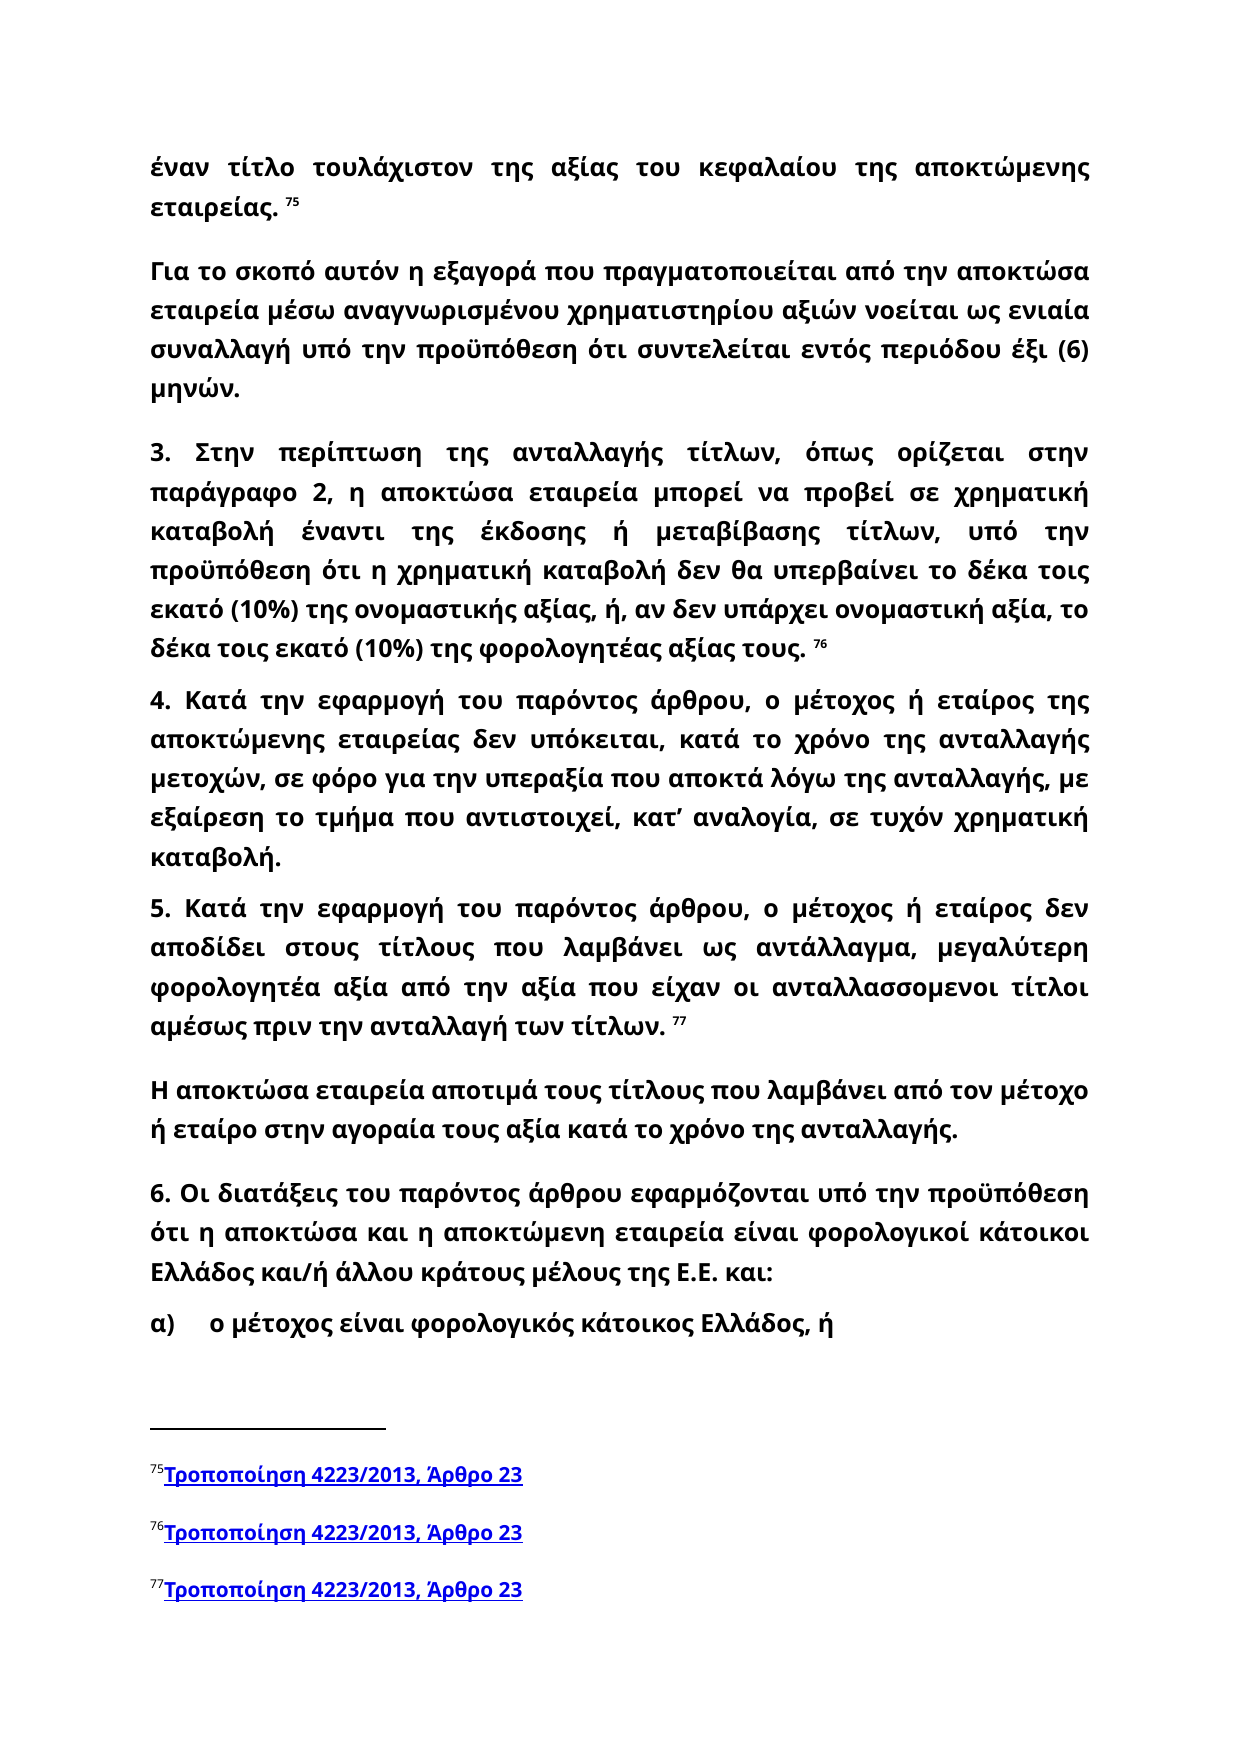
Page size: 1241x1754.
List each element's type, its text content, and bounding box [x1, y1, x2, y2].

text Η αποκτώσα εταιρεία αποτιμά τους τίτλους που λαμβάνει από τον μέτοχο ή εταίρο στην αγοραία τους αξία κατά το χρόνο της ανταλλαγής. [150, 1072, 1090, 1146]
text 5. Κατά την εφαρμογή του παρόντος άρθρου, ο μέτοχος ή εταίρος δεν αποδίδει στους τίτλους που λαμβάνει ως αντάλλαγμα, μεγαλύτερη φορολογητέα αξία από την αξία που είχαν οι ανταλλασσομενοι τίτλοι αμέσως πριν την ανταλλαγή των τίτλων. [150, 891, 1090, 1042]
text Για το σκοπό αυτόν η εξαγορά που πραγματοποιείται από την αποκτώσα εταιρεία μέσω αναγνωρισμένου χρηματιστηρίου αξιών νοείται ως ενιαία συναλλαγή υπό την προϋπόθεση ότι συντελείται εντός περιόδου έξι (6) μηνών. [150, 253, 1090, 405]
list α) ο μέτοχος είναι φορολογικός κάτοικος Ελλάδος, ή [150, 1306, 1090, 1340]
text Τροποποίηση 4223/2013, Άρθρο 23 [150, 1576, 1090, 1604]
text 6. Οι διατάξεις του παρόντος άρθρου εφαρμόζονται υπό την προϋπόθεση ότι η αποκτώσα και η αποκτώμενη εταιρεία είναι φορολογικοί κάτοικοι Ελλάδος και/ή άλλου κράτους μέλους της Ε.Ε. και: [150, 1176, 1090, 1288]
text Τροποποίηση 4223/2013, Άρθρο 23 [150, 1518, 1090, 1546]
text έναν τίτλο τουλάχιστον της αξίας του κεφαλαίου της αποκτώμενης εταιρείας. [150, 150, 1090, 223]
text 4. Κατά την εφαρμογή του παρόντος άρθρου, ο μέτοχος ή εταίρος της αποκτώμενης εταιρείας δεν υπόκειται, κατά το χρόνο της ανταλλαγής μετοχών, σε φόρο για την υπεραξία που αποκτά λόγω της ανταλλαγής, με εξαίρεση το τμήμα που αντιστοιχεί, κατ’ αναλογία, σε τυχόν χρηματική καταβολή. [150, 682, 1090, 873]
text Τροποποίηση 4223/2013, Άρθρο 23 [150, 1460, 1090, 1489]
text 3. Στην περίπτωση της ανταλλαγής τίτλων, όπως ορίζεται στην παράγραφο 2, η αποκτώσα εταιρεία μπορεί να προβεί σε χρηματική καταβολή έναντι της έκδοσης ή μεταβίβασης τίτλων, υπό την προϋπόθεση ότι η χρηματική καταβολή δεν θα υπερβαίνει το δέκα τοις εκατό (10%) της ονομαστικής αξίας, ή, αν δεν υπάρχει ονομαστική αξία, το δέκα τοις εκατό (10%) της φορολογητέας αξίας τους. [150, 435, 1090, 665]
